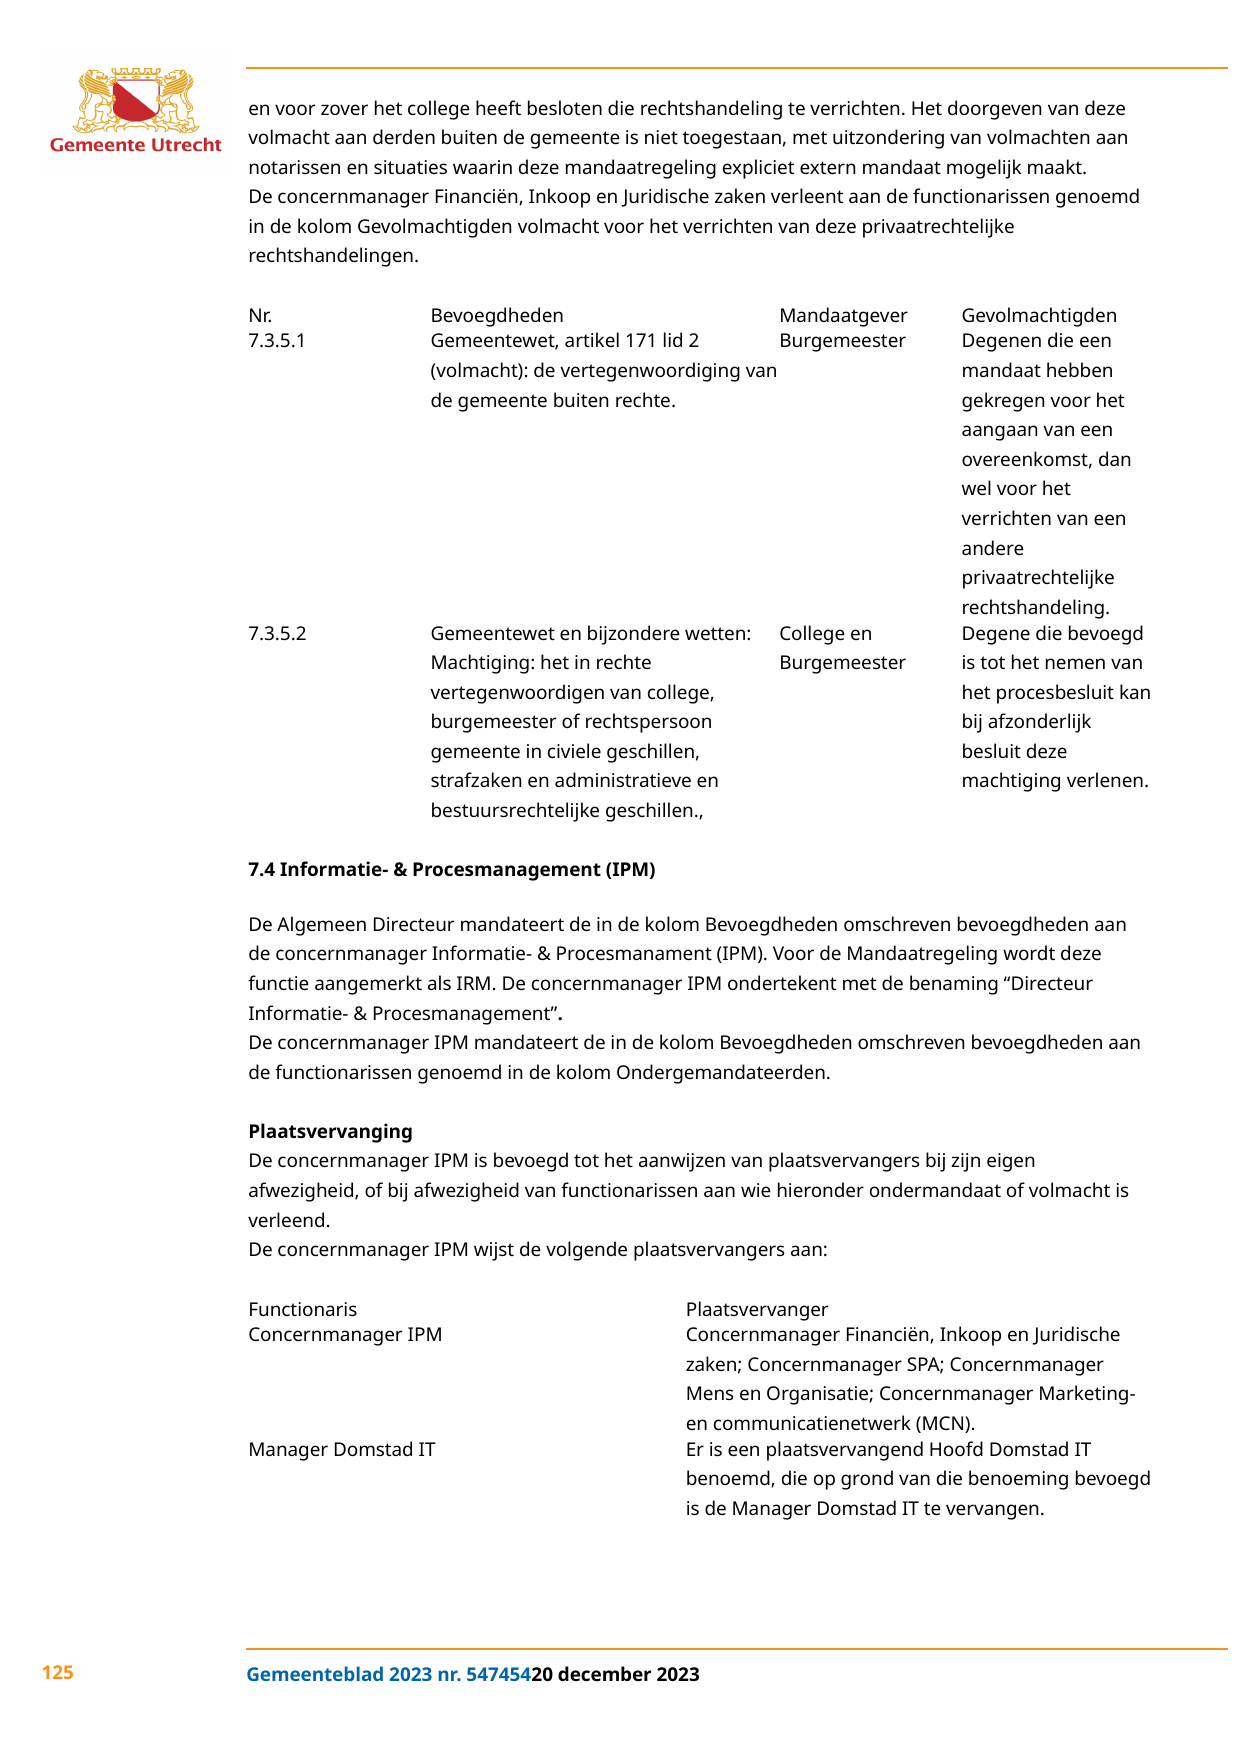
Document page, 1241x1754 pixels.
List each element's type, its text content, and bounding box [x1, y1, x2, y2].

text De Algemeen Directeur mandateert de in de kolom Bevoegdheden omschreven bevoegdheden aan de concernmanager Informatie- & Procesmanament (IPM). Voor de Mandaatregeling wordt deze functie aangemerkt als IRM. De concernmanager IPM ondertekent met de benaming “Directeur Informatie- & Procesmanagement”. [248, 911, 1152, 1026]
text en voor zover het college heeft besloten die rechtshandeling te verrichten. Het doorgeven van deze volmacht aan derden buiten de gemeente is niet toegestaan, met uitzondering van volmachten aan notarissen en situaties waarin deze mandaatregeling expliciet extern mandaat mogelijk maakt. [248, 95, 1152, 180]
table_cell Concernmanager Financiën, Inkoop en Juridische zaken; Concernmanager SPA; Concernmanager Mens en Organisatie; Concernmanager Marketing- en communicatienetwerk (MCN). [686, 1321, 1152, 1436]
table_cell Gemeentewet, artikel 171 lid 2 (volmacht): de vertegenwoordiging van de gemeente buiten rechte. [430, 328, 779, 620]
picture [41, 47, 231, 172]
table_cell Degenen die een mandaat hebben gekregen voor het aangaan van een overeenkomst, dan wel voor het verrichten van een andere privaatrechtelijke rechtshandeling. [961, 328, 1152, 620]
text De concernmanager Financiën, Inkoop en Juridische zaken verleent aan de functionarissen genoemd in de kolom Gevolmachtigden volmacht voor het verrichten van deze privaatrechtelijke rechtshandelingen. [248, 183, 1152, 268]
table_cell Degene die bevoegd is tot het nemen van het procesbesluit kan bij afzonderlijk besluit deze machtiging verlenen. [961, 620, 1152, 823]
table_cell Gemeentewet en bijzondere wetten: Machtiging: het in rechte vertegenwoordigen van college, burgemeester of rechtspersoon gemeente in civiele geschillen, strafzaken en administratieve en bestuursrechtelijke geschillen., [430, 620, 779, 823]
table_cell College en Burgemeester [779, 620, 961, 823]
table_header Mandaatgever [779, 302, 961, 328]
table_header Functionaris [248, 1296, 686, 1321]
text Plaatsvervanging [248, 1118, 1152, 1144]
table_cell Er is een plaatsvervangend Hoofd Domstad IT benoemd, die op grond van die benoeming bevoegd is de Manager Domstad IT te vervangen. [686, 1436, 1152, 1521]
text 7.4 Informatie- & Procesmanagement (IPM) [248, 856, 1152, 881]
text De concernmanager IPM wijst de volgende plaatsvervangers aan: [248, 1236, 1152, 1262]
text De concernmanager IPM mandateert de in de kolom Bevoegdheden omschreven bevoegdheden aan de functionarissen genoemd in de kolom Ondergemandateerden. [248, 1029, 1152, 1085]
table_header Nr. [248, 302, 430, 328]
table_header Gevolmachtigden [961, 302, 1152, 328]
table_cell 7.3.5.2 [248, 620, 430, 823]
table_cell 7.3.5.1 [248, 328, 430, 620]
table_cell Concernmanager IPM [248, 1321, 686, 1436]
table_cell Burgemeester [779, 328, 961, 620]
table_header Bevoegdheden [430, 302, 779, 328]
table_header Plaatsvervanger [686, 1296, 1152, 1321]
text De concernmanager IPM is bevoegd tot het aanwijzen van plaatsvervangers bij zijn eigen afwezigheid, of bij afwezigheid van functionarissen aan wie hieronder ondermandaat of volmacht is verleend. [248, 1148, 1152, 1233]
table_cell Manager Domstad IT [248, 1436, 686, 1521]
